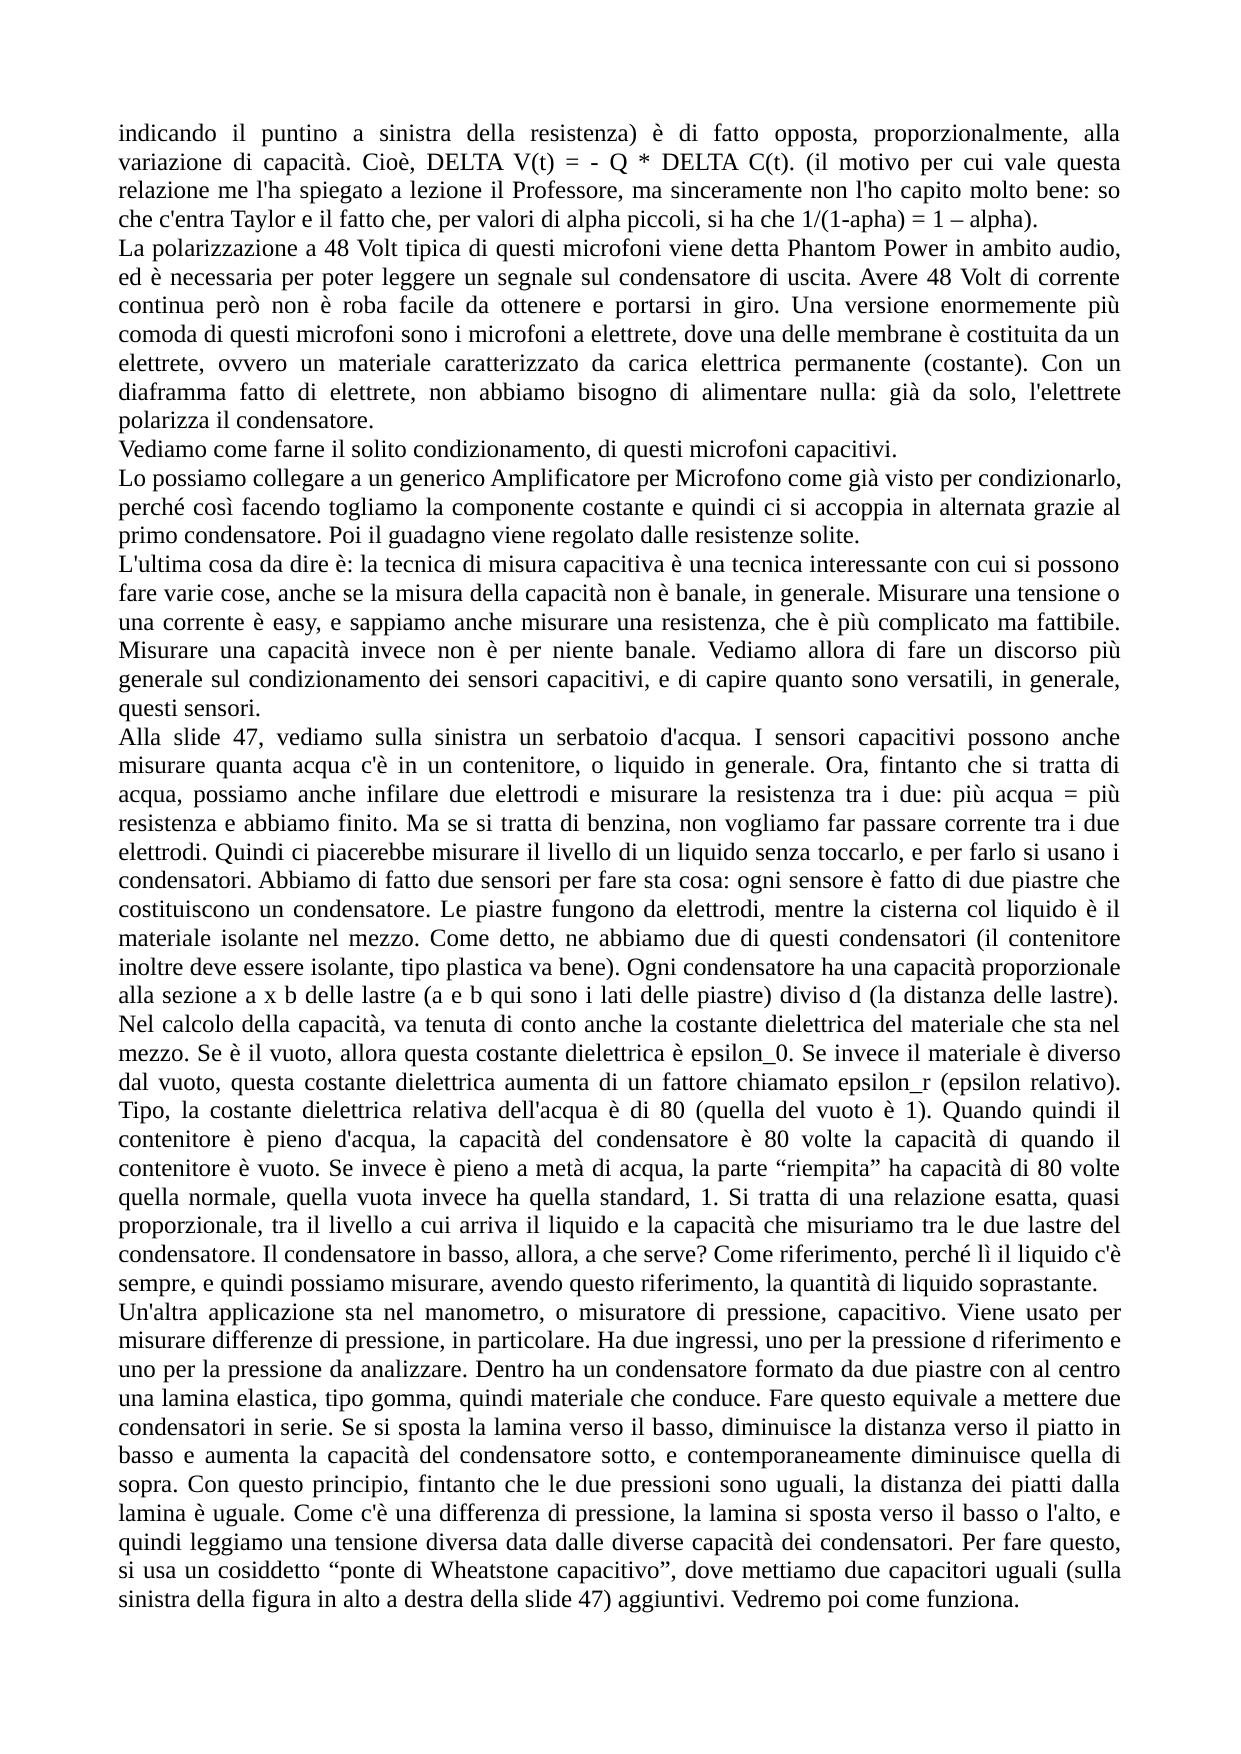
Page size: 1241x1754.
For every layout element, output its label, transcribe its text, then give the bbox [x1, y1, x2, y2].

text Un'altra applicazione sta nel manometro, o misuratore di pressione, capacitivo. Viene usato per misurare differenze di pressione, in particolare. Ha due ingressi, uno per la pressione d riferimento e uno per la pressione da analizzare. Dentro ha un condensatore formato da due piastre con al centro una lamina elastica, tipo gomma, quindi materiale che conduce. Fare questo equivale a mettere due condensatori in serie. Se si sposta la lamina verso il basso, diminuisce la distanza verso il piatto in basso e aumenta la capacità del condensatore sotto, e contemporaneamente diminuisce quella di sopra. Con questo principio, fintanto che le due pressioni sono uguali, la distanza dei piatti dalla lamina è uguale. Come c'è una differenza di pressione, la lamina si sposta verso il basso o l'alto, e quindi leggiamo una tensione diversa data dalle diverse capacità dei condensatori. Per fare questo, si usa un cosiddetto “ponte di Wheatstone capacitivo”, dove mettiamo due capacitori uguali (sulla sinistra della figura in alto a destra della slide 47) aggiuntivi. Vedremo poi come funziona. [118, 1297, 1122, 1613]
text L'ultima cosa da dire è: la tecnica di misura capacitiva è una tecnica interessante con cui si possono fare varie cose, anche se la misura della capacità non è banale, in generale. Misurare una tensione o una corrente è easy, e sappiamo anche misurare una resistenza, che è più complicato ma fattibile. Misurare una capacità invece non è per niente banale. Vediamo allora di fare un discorso più generale sul condizionamento dei sensori capacitivi, e di capire quanto sono versatili, in generale, questi sensori. [118, 549, 1122, 722]
text indicando il puntino a sinistra della resistenza) è di fatto opposta, proporzionalmente, alla variazione di capacità. Cioè, DELTA V(t) = - Q * DELTA C(t). (il motivo per cui vale questa relazione me l'ha spiegato a lezione il Professore, ma sinceramente non l'ho capito molto bene: so che c'entra Taylor e il fatto che, per valori di alpha piccoli, si ha che 1/(1-apha) = 1 – alpha). [118, 118, 1122, 233]
text Vediamo come farne il solito condizionamento, di questi microfoni capacitivi. [118, 434, 1122, 463]
text Alla slide 47, vediamo sulla sinistra un serbatoio d'acqua. I sensori capacitivi possono anche misurare quanta acqua c'è in un contenitore, o liquido in generale. Ora, fintanto che si tratta di acqua, possiamo anche infilare due elettrodi e misurare la resistenza tra i due: più acqua = più resistenza e abbiamo finito. Ma se si tratta di benzina, non vogliamo far passare corrente tra i due elettrodi. Quindi ci piacerebbe misurare il livello di un liquido senza toccarlo, e per farlo si usano i condensatori. Abbiamo di fatto due sensori per fare sta cosa: ogni sensore è fatto di due piastre che costituiscono un condensatore. Le piastre fungono da elettrodi, mentre la cisterna col liquido è il materiale isolante nel mezzo. Come detto, ne abbiamo due di questi condensatori (il contenitore inoltre deve essere isolante, tipo plastica va bene). Ogni condensatore ha una capacità proporzionale alla sezione a x b delle lastre (a e b qui sono i lati delle piastre) diviso d (la distanza delle lastre). Nel calcolo della capacità, va tenuta di conto anche la costante dielettrica del materiale che sta nel mezzo. Se è il vuoto, allora questa costante dielettrica è epsilon_0. Se invece il materiale è diverso dal vuoto, questa costante dielettrica aumenta di un fattore chiamato epsilon_r (epsilon relativo). Tipo, la costante dielettrica relativa dell'acqua è di 80 (quella del vuoto è 1). Quando quindi il contenitore è pieno d'acqua, la capacità del condensatore è 80 volte la capacità di quando il contenitore è vuoto. Se invece è pieno a metà di acqua, la parte “riempita” ha capacità di 80 volte quella normale, quella vuota invece ha quella standard, 1. Si tratta di una relazione esatta, quasi proporzionale, tra il livello a cui arriva il liquido e la capacità che misuriamo tra le due lastre del condensatore. Il condensatore in basso, allora, a che serve? Come riferimento, perché lì il liquido c'è sempre, e quindi possiamo misurare, avendo questo riferimento, la quantità di liquido soprastante. [118, 722, 1122, 1297]
text Lo possiamo collegare a un generico Amplificatore per Microfono come già visto per condizionarlo, perché così facendo togliamo la componente costante e quindi ci si accoppia in alternata grazie al primo condensatore. Poi il guadagno viene regolato dalle resistenze solite. [118, 463, 1122, 549]
text La polarizzazione a 48 Volt tipica di questi microfoni viene detta Phantom Power in ambito audio, ed è necessaria per poter leggere un segnale sul condensatore di uscita. Avere 48 Volt di corrente continua però non è roba facile da ottenere e portarsi in giro. Una versione enormemente più comoda di questi microfoni sono i microfoni a elettrete, dove una delle membrane è costituita da un elettrete, ovvero un materiale caratterizzato da carica elettrica permanente (costante). Con un diaframma fatto di elettrete, non abbiamo bisogno di alimentare nulla: già da solo, l'elettrete polarizza il condensatore. [118, 233, 1122, 434]
